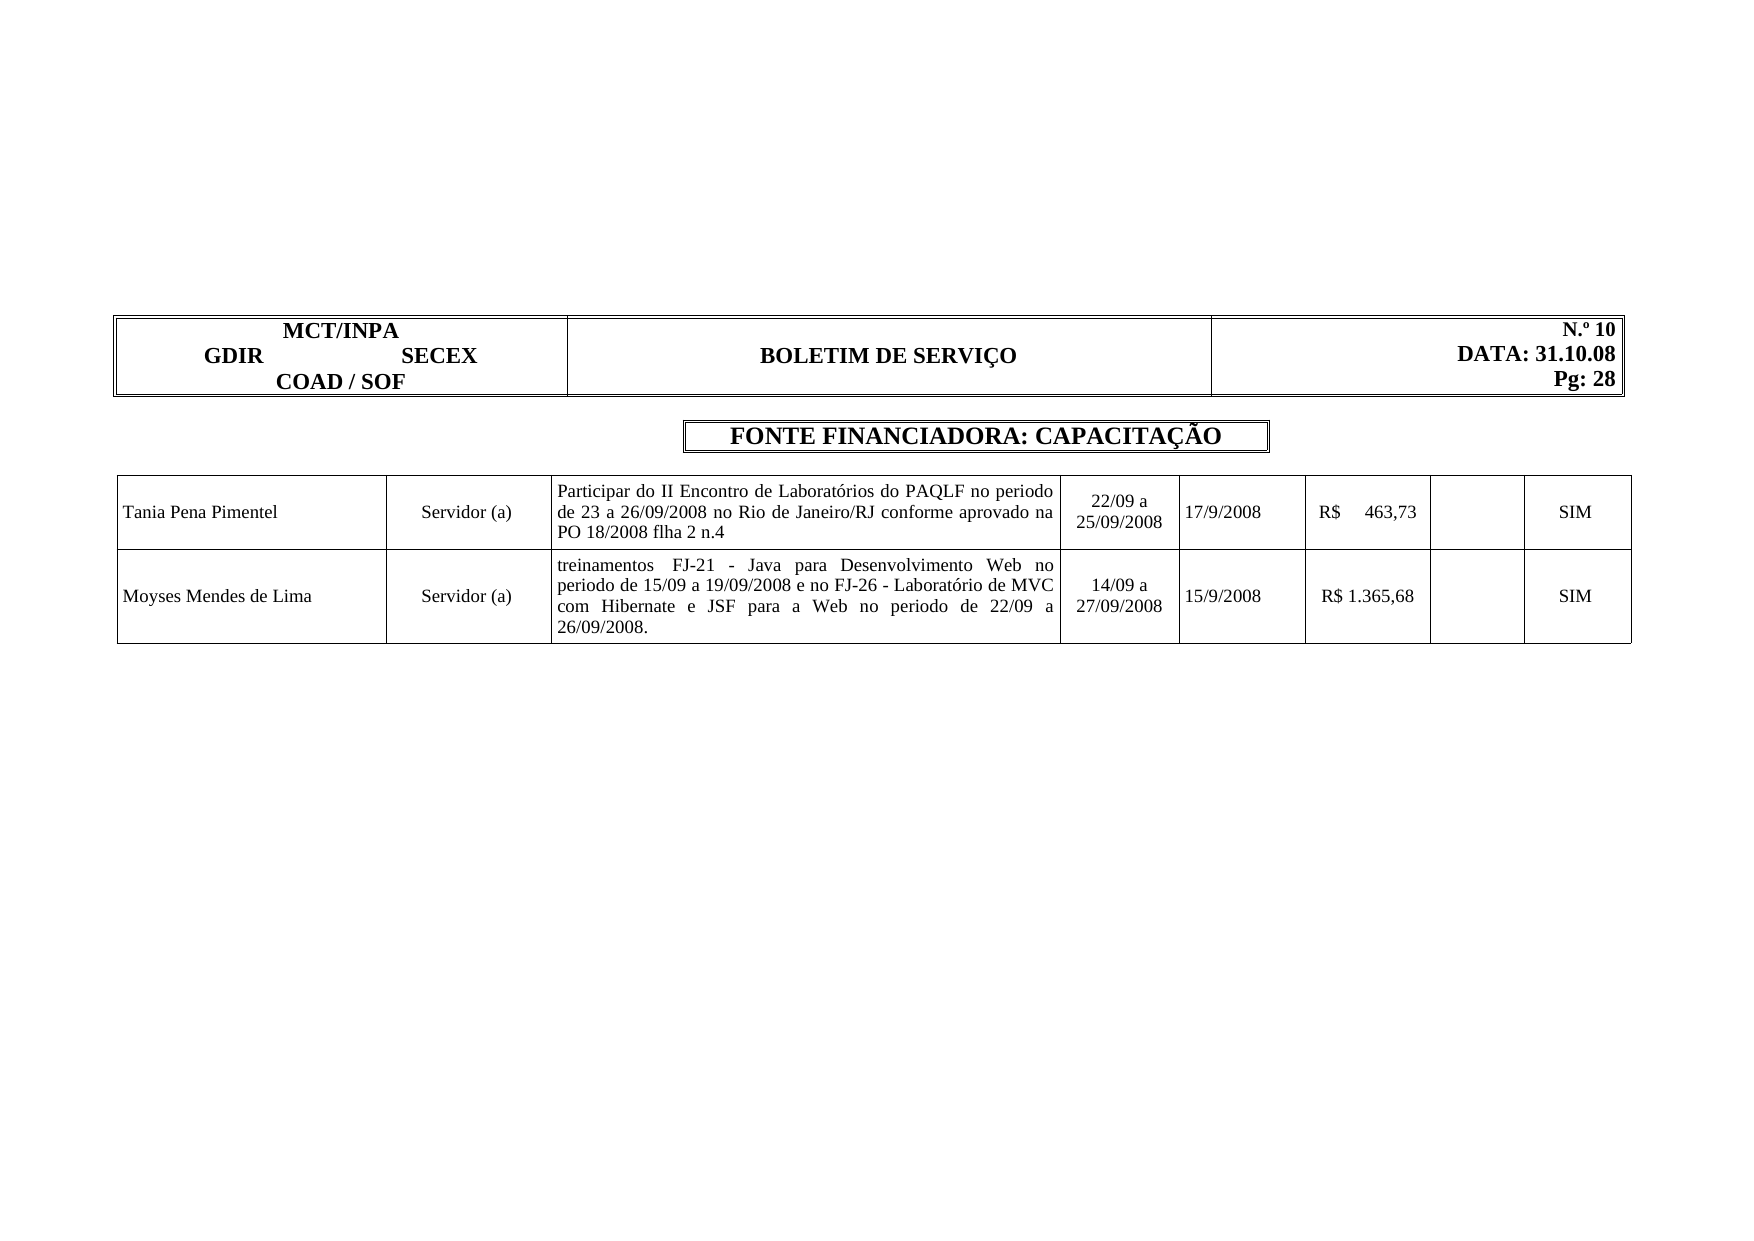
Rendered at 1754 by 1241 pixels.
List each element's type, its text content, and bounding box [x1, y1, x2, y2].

table_header MCT/INPA GDIR SECEX COAD / SOF [117, 319, 567, 394]
table_cell treinamentos FJ-21 - Java para Desenvolvimento Web no periodo de 15/09 a 19/09/2008 e no FJ-26 - Laboratório de MVC com Hibernate e JSF para a Web no periodo de 22/09 a 26/09/2008. [552, 550, 1060, 643]
table_cell R$ 1.365,68 [1306, 550, 1430, 643]
table_cell Moyses Mendes de Lima [118, 550, 386, 643]
table_header 22/09 a 25/09/2008 [1061, 476, 1179, 548]
table_cell 15/9/2008 [1180, 550, 1305, 643]
table_header 17/9/2008 [1180, 476, 1305, 548]
table_header [1431, 476, 1524, 548]
table_cell SIM [1525, 550, 1631, 643]
table_header N.º 10 DATA: 31.10.08 Pg: 28 [1212, 319, 1622, 394]
table_header BOLETIM DE SERVIÇO [568, 319, 1211, 394]
table_header SIM [1525, 476, 1631, 548]
table_cell 14/09 a 27/09/2008 [1061, 550, 1179, 643]
table_cell Servidor (a) [387, 550, 551, 643]
table_cell [1431, 550, 1524, 643]
table_header Servidor (a) [387, 476, 551, 548]
table_header Participar do II Encontro de Laboratórios do PAQLF no periodo de 23 a 26/09/2008 no Rio de Janeiro/RJ conforme aprovado na PO 18/2008 flha 2 n.4 [552, 476, 1060, 548]
table_header Tania Pena Pimentel [118, 476, 386, 548]
table_header Fonte financiadora: CAPACITAÇÃO [686, 423, 1267, 449]
table_header R$ 463,73 [1306, 476, 1430, 548]
